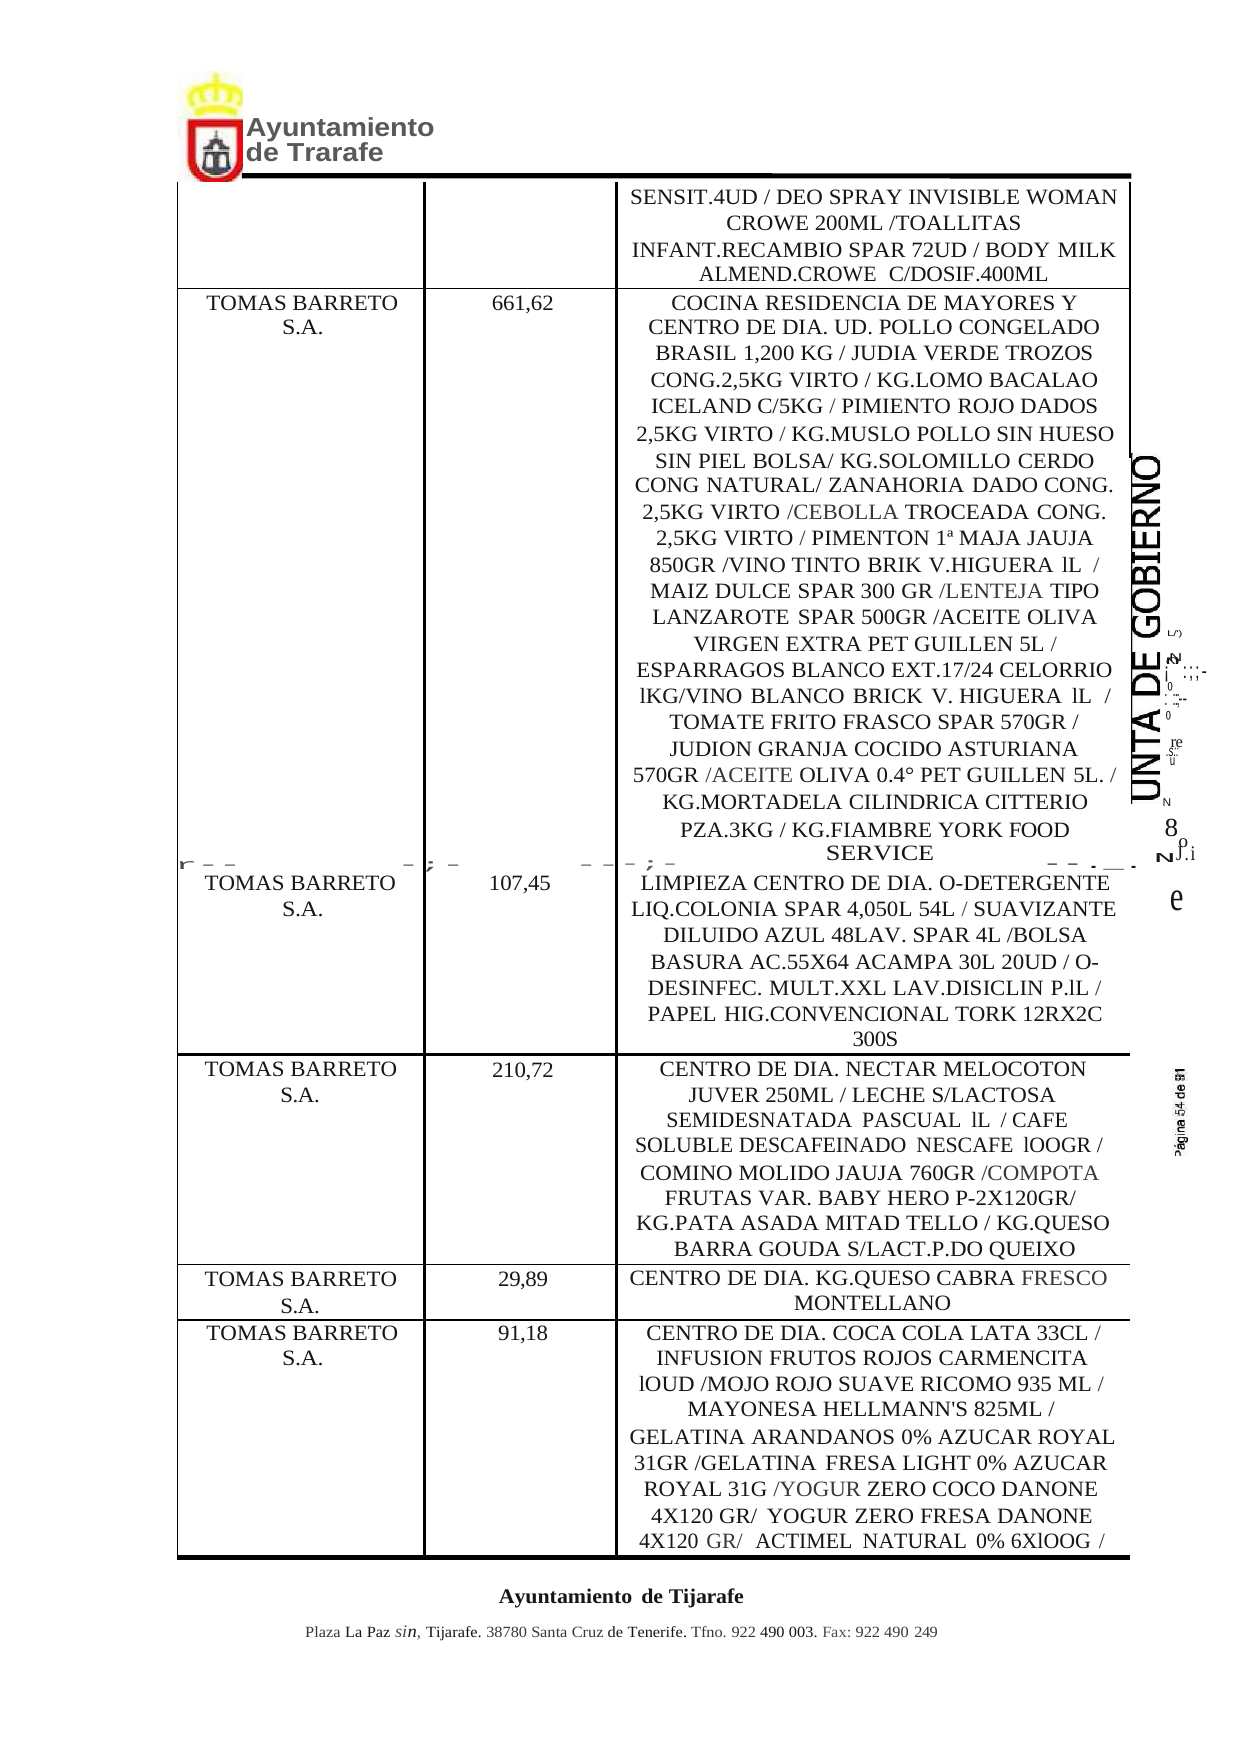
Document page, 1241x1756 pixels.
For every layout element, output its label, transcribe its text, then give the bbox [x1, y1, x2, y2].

table_cell [178, 394, 423, 420]
table_cell GELATINA ARANDANOS 0% AZUCAR ROYAL 31GR /GELATINA FRESA LIGHT 0% AZUCAR ROYAL 31G /YOGUR ZERO COCO DANONE [618, 1424, 1130, 1503]
table_cell [178, 553, 423, 579]
table_cell CONG.2,5KG VIRTO / KG.LOMO BACALAO [618, 368, 1129, 394]
table_cell [426, 1002, 615, 1028]
table_cell [426, 1503, 615, 1555]
table_cell [426, 658, 615, 684]
table_cell ICELAND C/5KG / PIMIENTO ROJO DADOS [618, 394, 1129, 420]
table_cell CENTRO DE DIA. NECTAR MELOCOTON JUVER 250ML / LECHE S/LACTOSA [618, 1056, 1130, 1107]
table_cell MAIZ DULCE SPAR 300 GR /LENTEJA TIPO [618, 579, 1130, 606]
table_cell [426, 950, 615, 976]
table_cell CENTRO DE DIA. COCA COLA LATA 33CL / INFUSION FRUTOS ROJOS CARMENCITA [618, 1321, 1130, 1371]
table_cell DILUIDO AZUL 48LAV. SPAR 4L /BOLSA [618, 924, 1130, 950]
table_cell [178, 1371, 423, 1423]
table_cell PZA.3KG / KG.FIAMBRE YORK FOOD [618, 816, 1130, 850]
table_cell [426, 1424, 615, 1503]
table_cell [178, 924, 423, 950]
table_cell VIRGEN EXTRA PET GUILLEN 5L / [618, 632, 1130, 658]
table_cell [426, 315, 615, 341]
table_cell BARRA GOUDA S/LACT.P.DO QUEIXO [618, 1238, 1130, 1263]
table_cell TOMAS BARRETO [178, 289, 423, 315]
table_cell [178, 790, 423, 816]
text :º::;-- [1164, 683, 1241, 711]
table_cell [426, 790, 615, 816]
table_cell [178, 341, 423, 368]
table_cell [178, 1424, 423, 1503]
table_cell [426, 737, 615, 763]
table_cell [426, 1371, 615, 1423]
table_cell 4X120 GR/ YOGUR ZERO FRESA DANONE 4X120 GR/ ACTIMEL NATURAL 0% 6XlOOG / [618, 1503, 1130, 1555]
table_cell TOMAS BARRETO S.A. [178, 1321, 423, 1371]
text L/') [1165, 629, 1241, 639]
table_header SENSIT.4UD / DEO SPRAY INVISIBLE WOMAN CROWE 200ML /TOALLITAS INFANT.RECAMBIO SPAR 72UD / BODY MILK ALMEND.CROWE C/DOSIF.400ML [618, 182, 1129, 287]
table_cell [178, 950, 423, 976]
table_cell CENTRO DE DIA. UD. POLLO CONGELADO [618, 315, 1129, 341]
table_cell [426, 632, 615, 658]
table_cell [426, 500, 615, 526]
table_cell [426, 474, 615, 500]
table_cell lOUD /MOJO ROJO SUAVE RICOMO 935 ML / MAYONESA HELLMANN'S 825ML / [618, 1371, 1130, 1423]
table_cell [426, 764, 615, 790]
table_cell [178, 368, 423, 394]
table_cell 661,62 [426, 289, 615, 315]
subtitle e [1131, 872, 1183, 920]
table_cell LIQ.COLONIA SPAR 4,050L 54L / SUAVIZANTE [618, 897, 1130, 923]
table_cell [426, 1107, 615, 1159]
table_cell r-- -; TOMAS BARRETO [178, 850, 423, 897]
table_cell S.A. [178, 315, 423, 341]
text N [1162, 796, 1241, 809]
table_cell [178, 526, 423, 553]
table_cell [426, 368, 615, 394]
table_cell [426, 420, 615, 458]
text re [1170, 736, 1241, 750]
table_cell CONG NATURAL/ ZANAHORIA DADO CONG. [618, 474, 1130, 500]
table_cell [178, 1503, 423, 1555]
table_cell DESINFEC. MULT.XXL LAV.DISICLIN P.lL / [618, 976, 1130, 1002]
table_cell [178, 764, 423, 790]
table_cell [426, 711, 615, 737]
table_cell TOMAS BARRETO S.A. [178, 1056, 423, 1107]
table_cell TOMAS BARRETO S.A. [178, 1265, 423, 1319]
text ¡N:;;- [1163, 657, 1241, 683]
text .s::. [1166, 743, 1183, 760]
table_cell [426, 1029, 615, 1052]
table_cell [426, 458, 615, 473]
table_cell [426, 924, 615, 950]
table_cell 850GR /VINO TINTO BRIK V.HIGUERA lL / [618, 553, 1130, 579]
text NJ.i [1154, 842, 1241, 864]
table_cell [178, 632, 423, 658]
table_cell [178, 606, 423, 632]
table_cell LANZAROTE SPAR 500GR /ACEITE OLIVA [618, 606, 1130, 632]
table_cell [178, 420, 423, 458]
table_cell [178, 458, 423, 473]
table_cell [178, 1029, 423, 1052]
table_cell [178, 658, 423, 684]
table_cell 2,5KG VIRTO / PIMENTON 1ª MAJA JAUJA [618, 526, 1130, 553]
table_cell TOMATE FRITO FRASCO SPAR 570GR / [618, 711, 1130, 737]
table_cell [426, 606, 615, 632]
table_cell - -- 107,45 [426, 850, 615, 897]
table_cell [178, 684, 423, 711]
table_cell PAPEL HIG.CONVENCIONAL TORK 12RX2C [618, 1002, 1130, 1028]
table_cell [178, 1002, 423, 1028]
table_cell 210,72 [426, 1056, 615, 1107]
table_cell BRASIL 1,200 KG / JUDIA VERDE TROZOS [618, 341, 1129, 368]
table_cell [178, 500, 423, 526]
table_cell [426, 579, 615, 606]
table_cell [178, 474, 423, 500]
table_cell SIN PIEL BOLSA/ KG.SOLOMILLO CERDO [618, 458, 1130, 473]
table_cell [426, 341, 615, 368]
table_cell lKG/VINO BLANCO BRICK V. HIGUERA lL / [618, 684, 1130, 711]
table_header [426, 182, 615, 287]
table_cell [178, 1107, 423, 1159]
table_cell [426, 684, 615, 711]
table_cell [178, 711, 423, 737]
table_cell [426, 1238, 615, 1263]
table_cell [426, 1159, 615, 1238]
table_cell [426, 553, 615, 579]
table_cell [178, 1238, 423, 1263]
table_cell CENTRO DE DIA. KG.QUESO CABRA FRESCO­ MONTELLANO [618, 1265, 1130, 1319]
table_cell [178, 976, 423, 1002]
subtitle º [1166, 711, 1241, 736]
text 8o [1164, 813, 1241, 842]
table_cell JUDION GRANJA COCIDO ASTURIANA [618, 737, 1130, 763]
table_cell S.A. [178, 897, 423, 923]
table_cell [178, 579, 423, 606]
table_cell KG.MORTADELA CILINDRICA CITTERIO [618, 790, 1130, 816]
text oN [1165, 639, 1179, 663]
table_cell [426, 526, 615, 553]
table_cell [178, 1159, 423, 1238]
table_cell 570GR /ACEITE OLIVA 0.4° PET GUILLEN 5L. / [618, 764, 1130, 790]
table_cell [426, 816, 615, 850]
table_cell 2,5KG VIRTO / KG.MUSLO POLLO SIN HUESO [618, 420, 1129, 458]
table_cell 2,5KG VIRTO /CEBOLLA TROCEADA CONG. [618, 500, 1130, 526]
table_cell 300S [618, 1029, 1130, 1052]
table_cell [178, 737, 423, 763]
table_cell [426, 897, 615, 923]
table_cell -;- SERVICE --._. LIMPIEZA CENTRO DE DIA. O-DETERGENTE [618, 850, 1130, 897]
table_cell COCINA RESIDENCIA DE MAYORES Y [618, 289, 1129, 315]
table_cell COMINO MOLIDO JAUJA 760GR /COMPOTA FRUTAS VAR. BABY HERO P-2X120GR/ KG.PATA ASADA MITAD TELLO / KG.QUESO [618, 1159, 1130, 1238]
table_cell 29,89 [426, 1265, 615, 1319]
table_cell [178, 816, 423, 850]
subtitle [33, 872, 177, 920]
table_cell ESPARRAGOS BLANCO EXT.17/24 CELORRIO [618, 658, 1130, 684]
table_cell [426, 394, 615, 420]
table_cell 91,18 [426, 1321, 615, 1371]
table_header [178, 182, 423, 287]
text u [1169, 752, 1241, 769]
table_cell BASURA AC.55X64 ACAMPA 30L 20UD / O- [618, 950, 1130, 976]
table_cell SEMIDESNATADA PASCUAL lL / CAFE SOLUBLE DESCAFEINADO NESCAFE lOOGR / [618, 1107, 1130, 1159]
table_cell [426, 976, 615, 1002]
